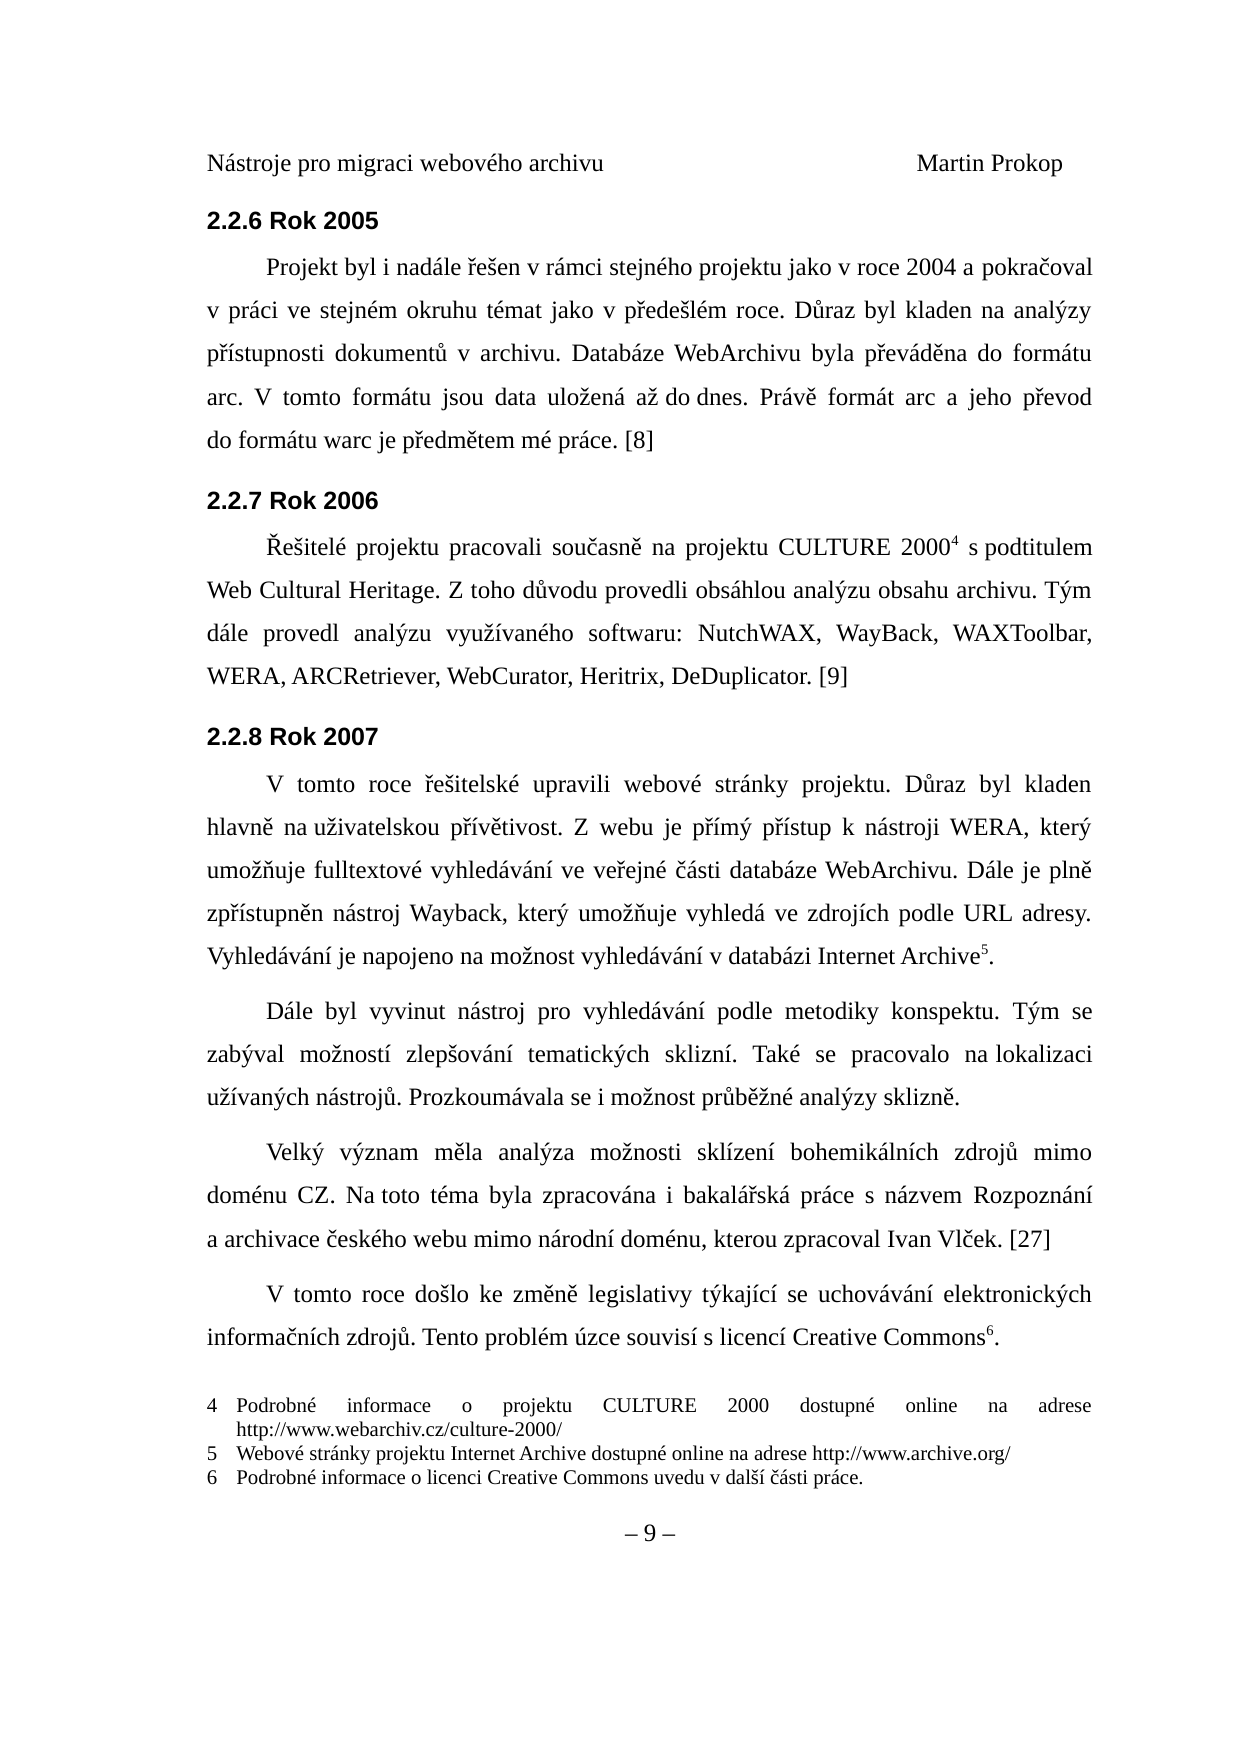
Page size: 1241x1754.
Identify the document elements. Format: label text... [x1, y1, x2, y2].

text Podrobné informace o projektu CULTURE 2000 dostupné online na adrese http://www.webarchiv.cz/culture-2000/ [207, 1393, 1093, 1441]
text Dále byl vyvinut nástroj pro vyhledávání podle metodiky konspektu. Tým se zabýval možností zlepšování tematických sklizní. Také se pracovalo na lokalizaci užívaných nástrojů. Prozkoumávala se i možnost průběžné analýzy sklizně. [207, 996, 1093, 1111]
subtitle 2.2.7 Rok 2006 [207, 486, 1093, 514]
text Projekt byl i nadále řešen v rámci stejného projektu jako v roce 2004 a pokračoval v práci ve stejném okruhu témat jako v předešlém roce. Důraz byl kladen na analýzy přístupnosti dokumentů v archivu. Databáze WebArchivu byla převáděna do formátu arc. V tomto formátu jsou data uložená až do dnes. Právě formát arc a jeho převod do formátu warc je předmětem mé práce. [8] [207, 252, 1093, 453]
subtitle 2.2.8 Rok 2007 [207, 722, 1093, 751]
text Podrobné informace o licenci Creative Commons uvedu v další části práce. [207, 1465, 1093, 1489]
subtitle 2.2.6 Rok 2005 [207, 206, 1093, 234]
text V tomto roce řešitelské upravili webové stránky projektu. Důraz byl kladen hlavně na uživatelskou přívětivost. Z webu je přímý přístup k nástroji WERA, který umožňuje fulltextové vyhledávání ve veřejné části databáze WebArchivu. Dále je plně zpřístupněn nástroj Wayback, který umožňuje vyhledá ve zdrojích podle URL adresy. Vyhledávání je napojeno na možnost vyhledávání v databázi Internet Archive. [207, 769, 1093, 970]
text V tomto roce došlo ke změně legislativy týkající se uchovávání elektronických informačních zdrojů. Tento problém úzce souvisí s licencí Creative Commons. [207, 1279, 1093, 1351]
text Webové stránky projektu Internet Archive dostupné online na adrese http://www.archive.org/ [207, 1441, 1093, 1465]
text Velký význam měla analýza možnosti sklízení bohemikálních zdrojů mimo doménu CZ. Na toto téma byla zpracována i bakalářská práce s názvem Rozpoznání a archivace českého webu mimo národní doménu, kterou zpracoval Ivan Vlček. [27] [207, 1137, 1093, 1252]
text Řešitelé projektu pracovali současně na projektu CULTURE 2000 s podtitulem Web Cultural Heritage. Z toho důvodu provedli obsáhlou analýzu obsahu archivu. Tým dále provedl analýzu využívaného softwaru: NutchWAX, WayBack, WAXToolbar, WERA, ARCRetriever, WebCurator, Heritrix, DeDuplicator. [9] [207, 532, 1093, 690]
